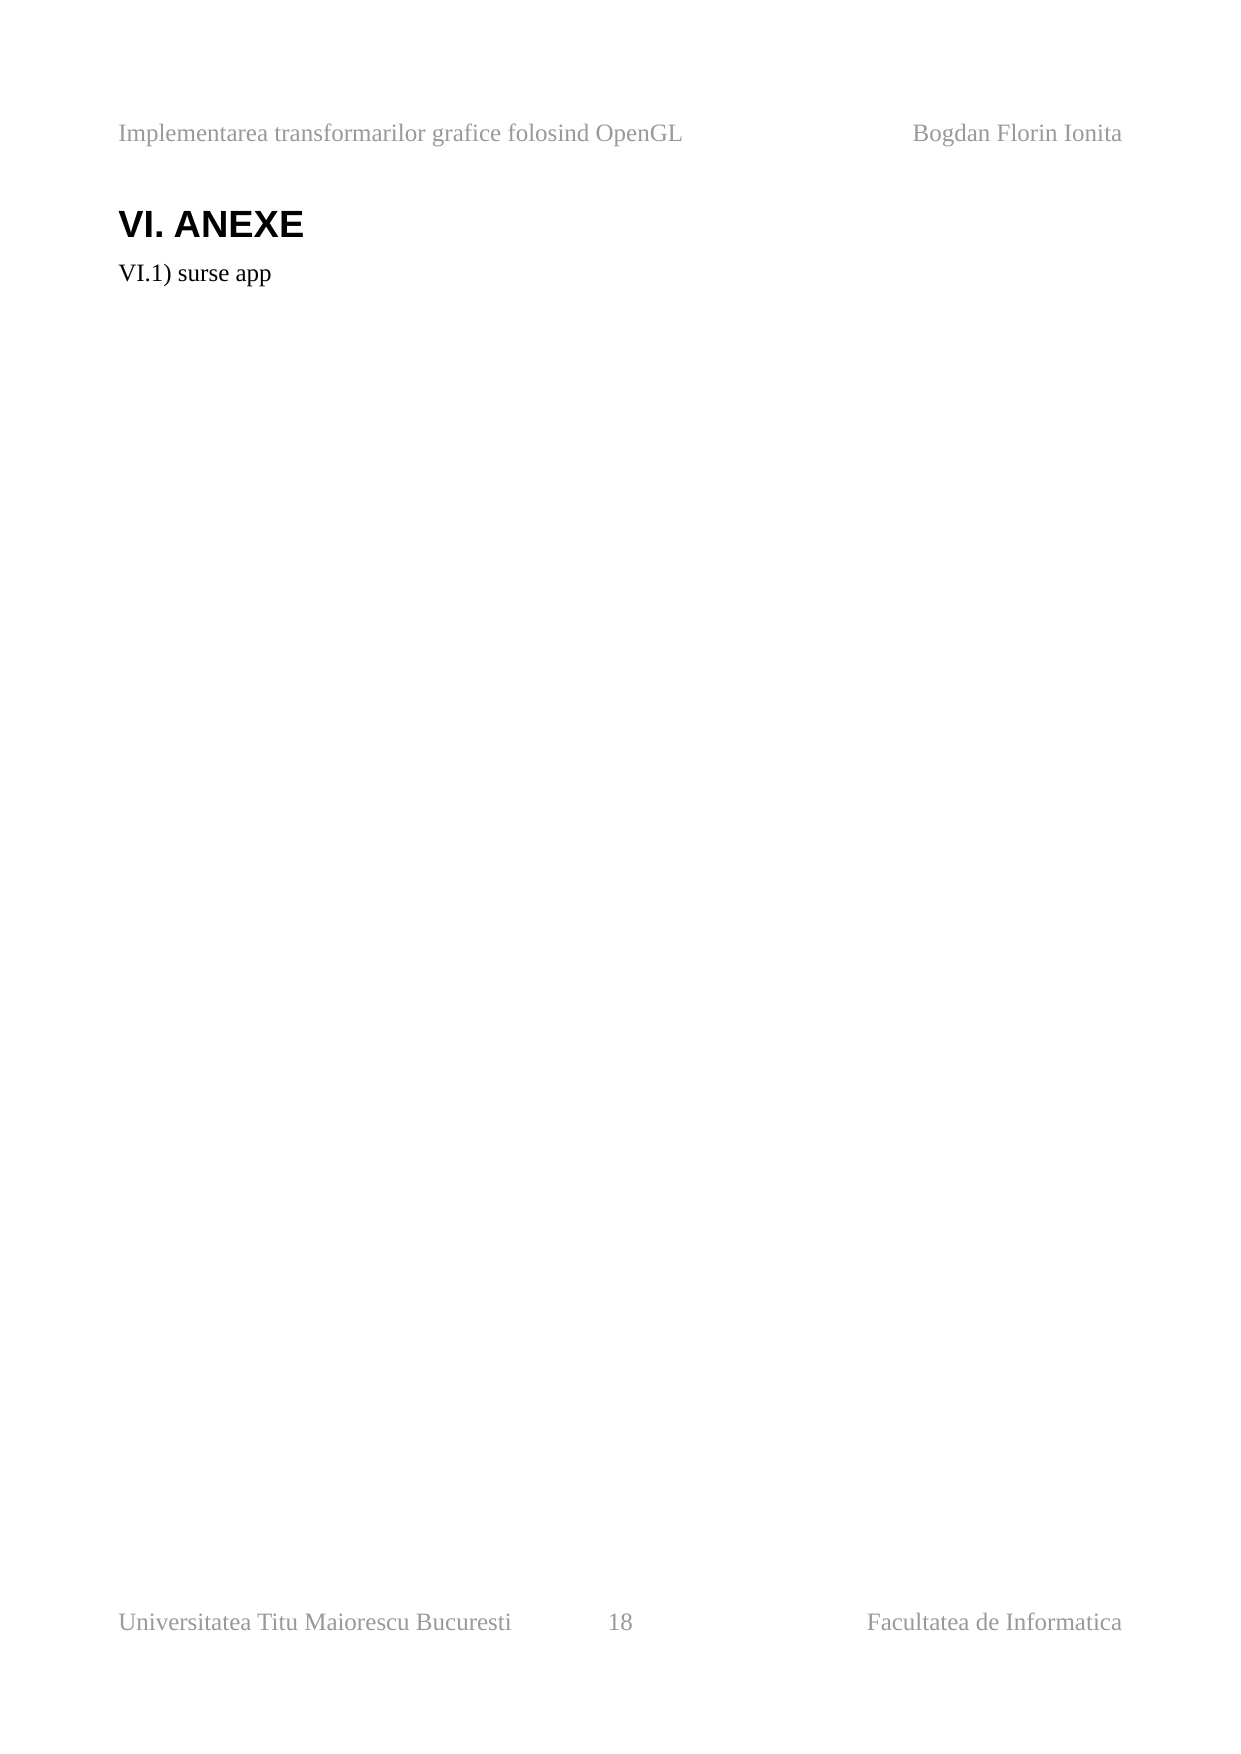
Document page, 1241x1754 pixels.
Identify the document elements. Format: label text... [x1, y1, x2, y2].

subtitle VI. ANEXE [118, 202, 1122, 246]
text VI.1) surse app [118, 258, 1122, 287]
